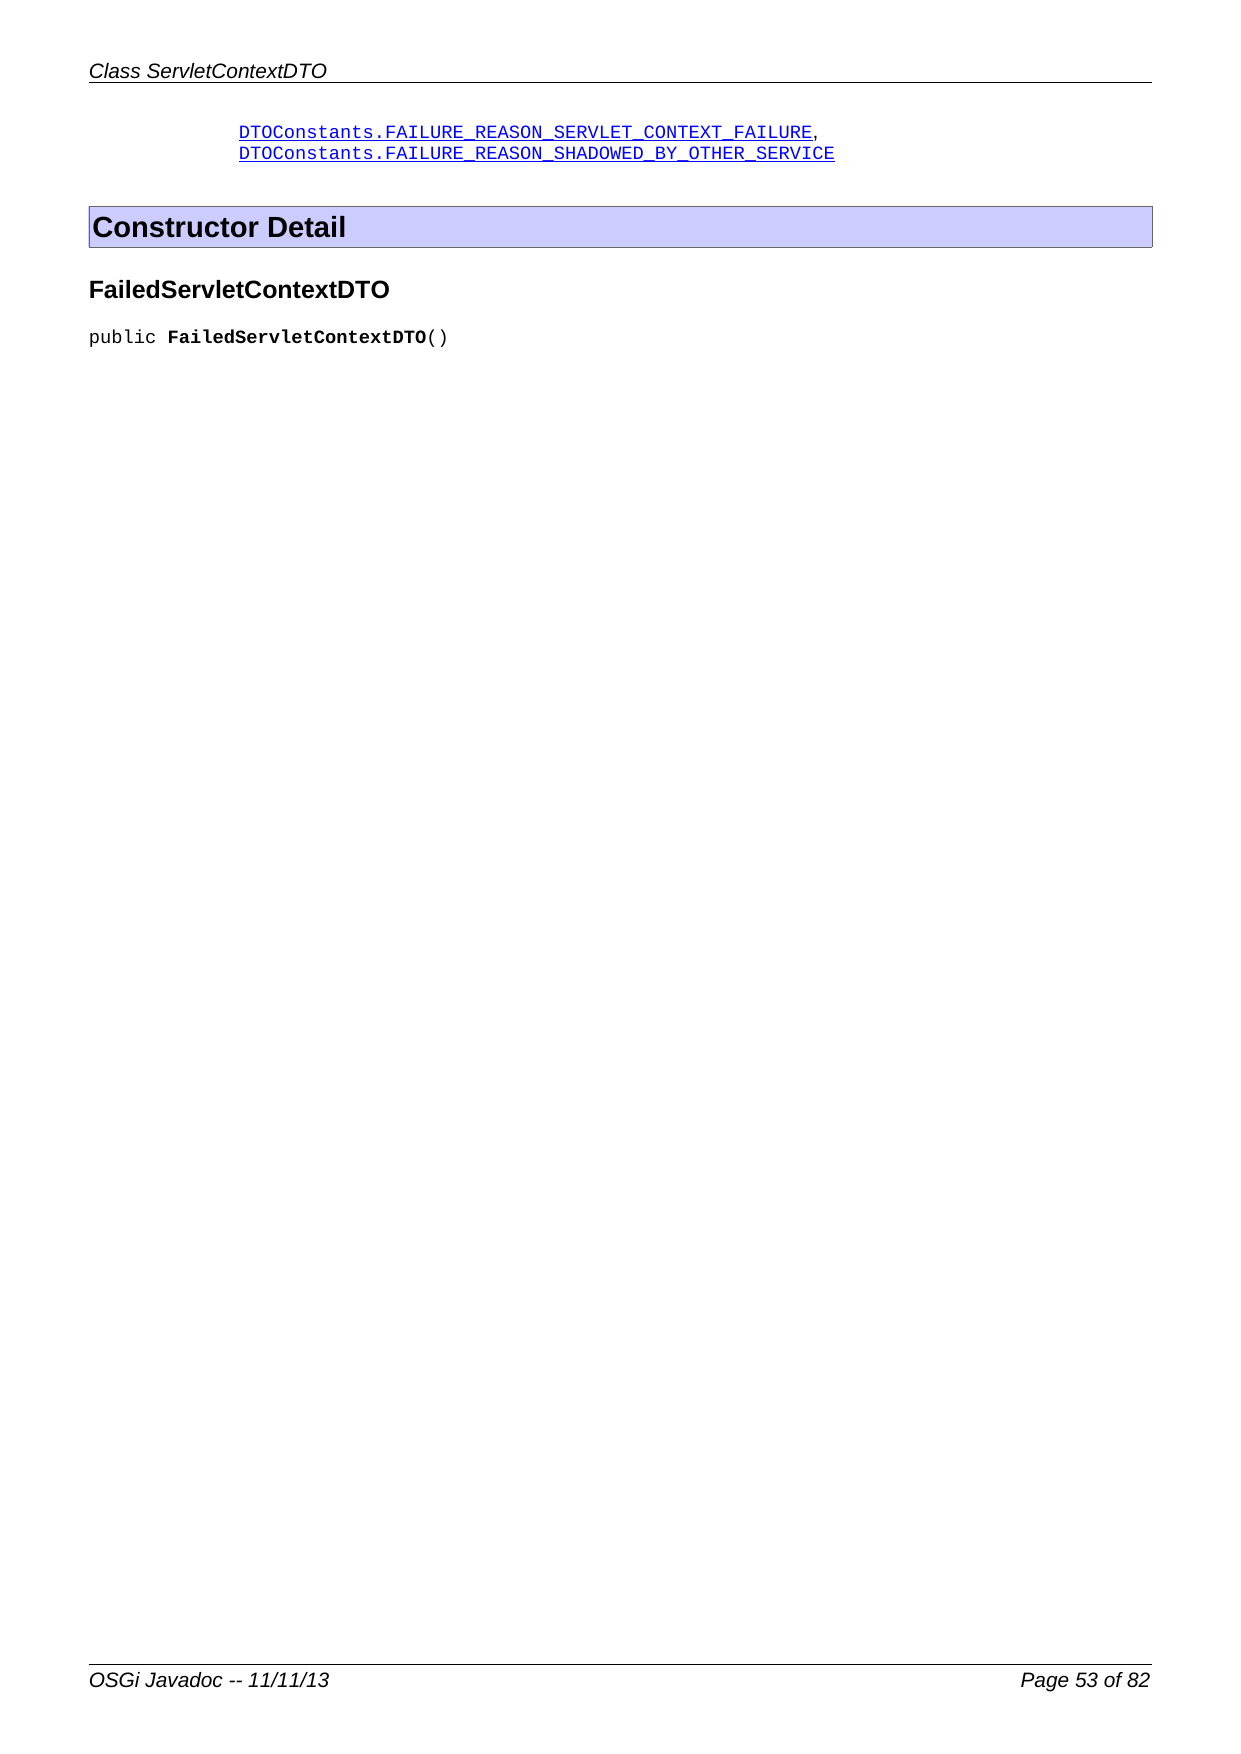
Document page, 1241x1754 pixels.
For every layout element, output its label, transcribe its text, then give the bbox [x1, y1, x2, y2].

text public FailedServletContextDTO() [88, 328, 1152, 349]
subtitle FailedServletContextDTO [88, 275, 1152, 304]
text DTOConstants.FAILURE_REASON_SERVLET_CONTEXT_FAILURE, DTOConstants.FAILURE_REASON_SHADOWED_BY_OTHER_SERVICE [238, 118, 1152, 165]
subtitle Constructor Detail [90, 207, 1152, 247]
